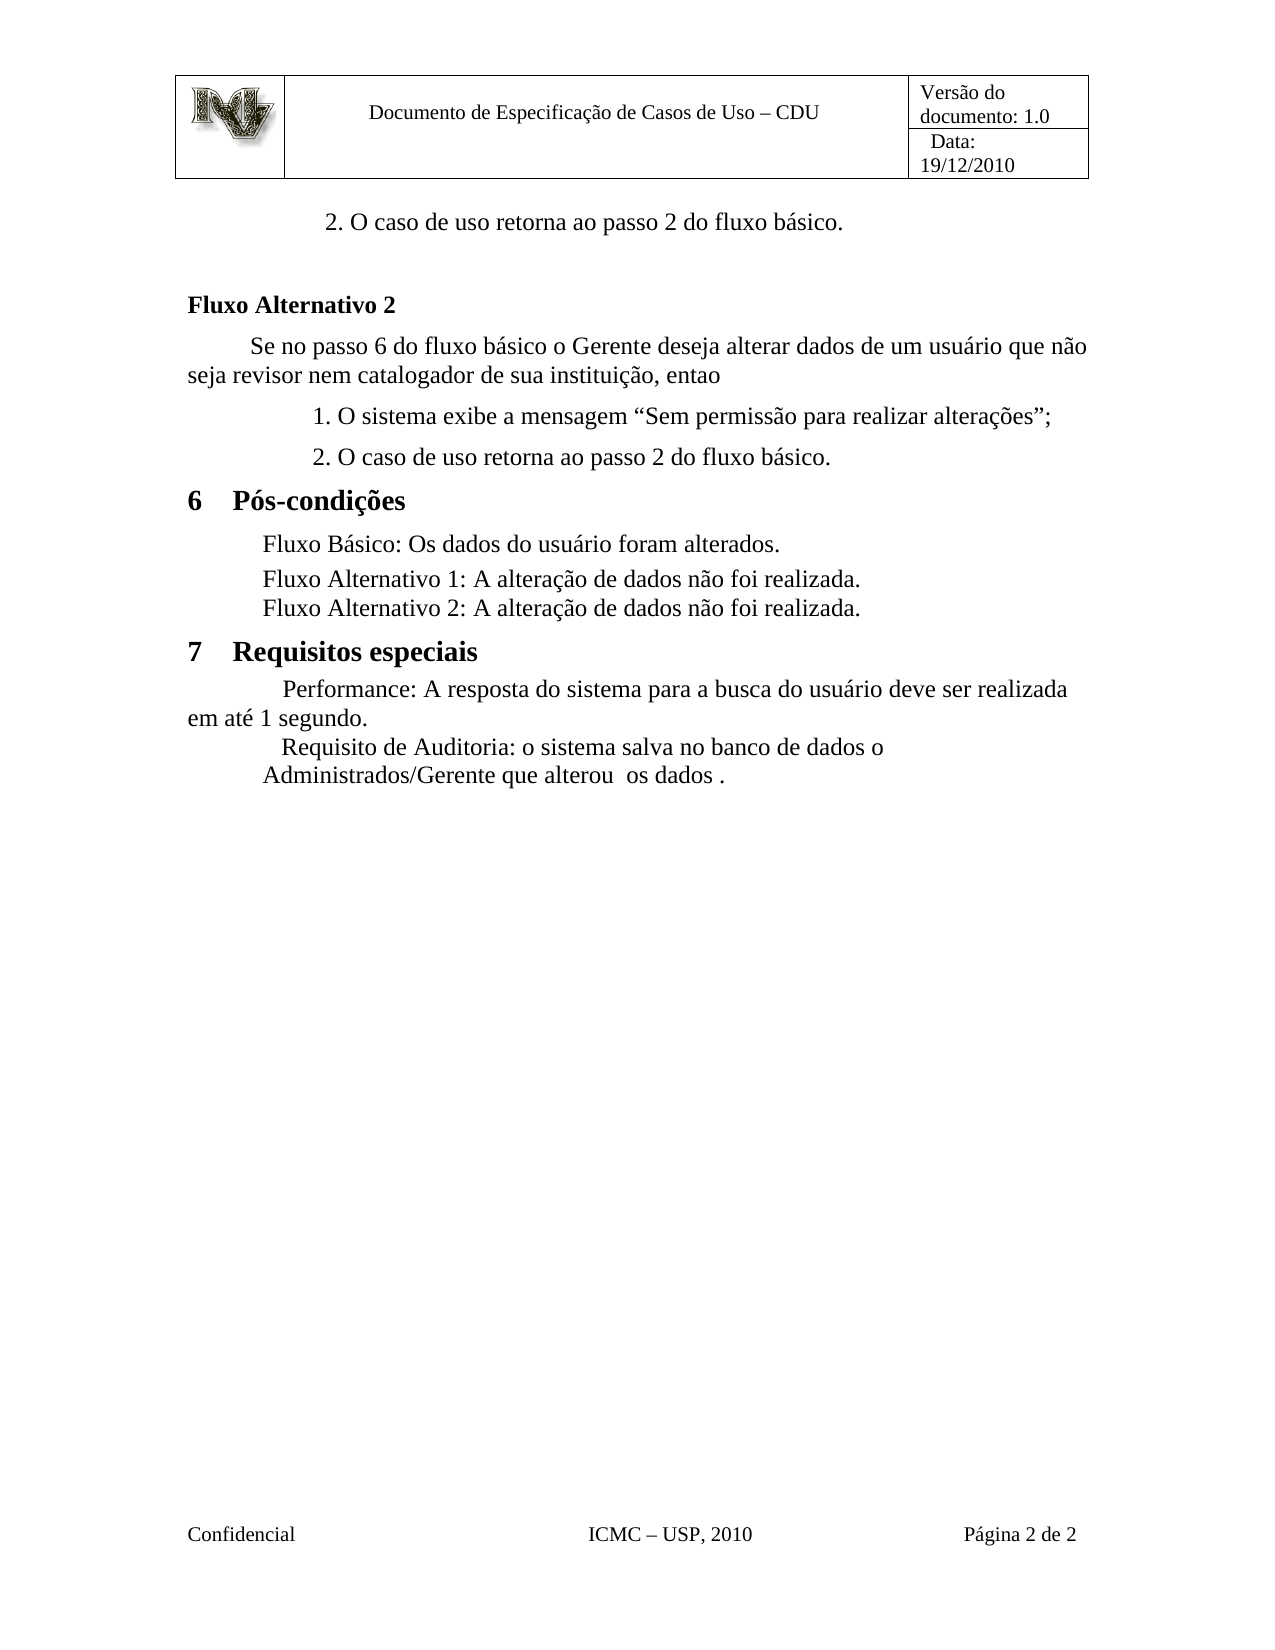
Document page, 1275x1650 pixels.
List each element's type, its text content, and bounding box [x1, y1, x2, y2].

text Performance: A resposta do sistema para a busca do usuário deve ser realizada em até 1 segundo. [187, 674, 1087, 732]
text Fluxo Alternativo 2: A alteração de dados não foi realizada. [187, 593, 1087, 622]
list Fluxo Alternativo 2 [187, 290, 1087, 318]
subtitle Fluxo Básico: Os dados do usuário foram alterados. [187, 529, 1087, 558]
list 1. O sistema exibe a mensagem “Sem permissão para realizar alterações”; [187, 401, 1087, 430]
list 2. O caso de uso retorna ao passo 2 do fluxo básico. [187, 442, 1087, 471]
list Se no passo 6 do fluxo básico o Gerente deseja alterar dados de um usuário que não seja revisor nem catalogador de sua instituição, entao [187, 331, 1087, 388]
picture [186, 76, 277, 151]
subtitle Requisitos especiais [187, 634, 1087, 668]
list 2. O caso de uso retorna ao passo 2 do fluxo básico. [187, 207, 1087, 236]
text Fluxo Alternativo 1: A alteração de dados não foi realizada. [187, 564, 1087, 593]
subtitle Pós-condições [187, 483, 1087, 517]
text Requisito de Auditoria: o sistema salva no banco de dados o Administrados/Gerente que alterou os dados . [262, 732, 1087, 789]
